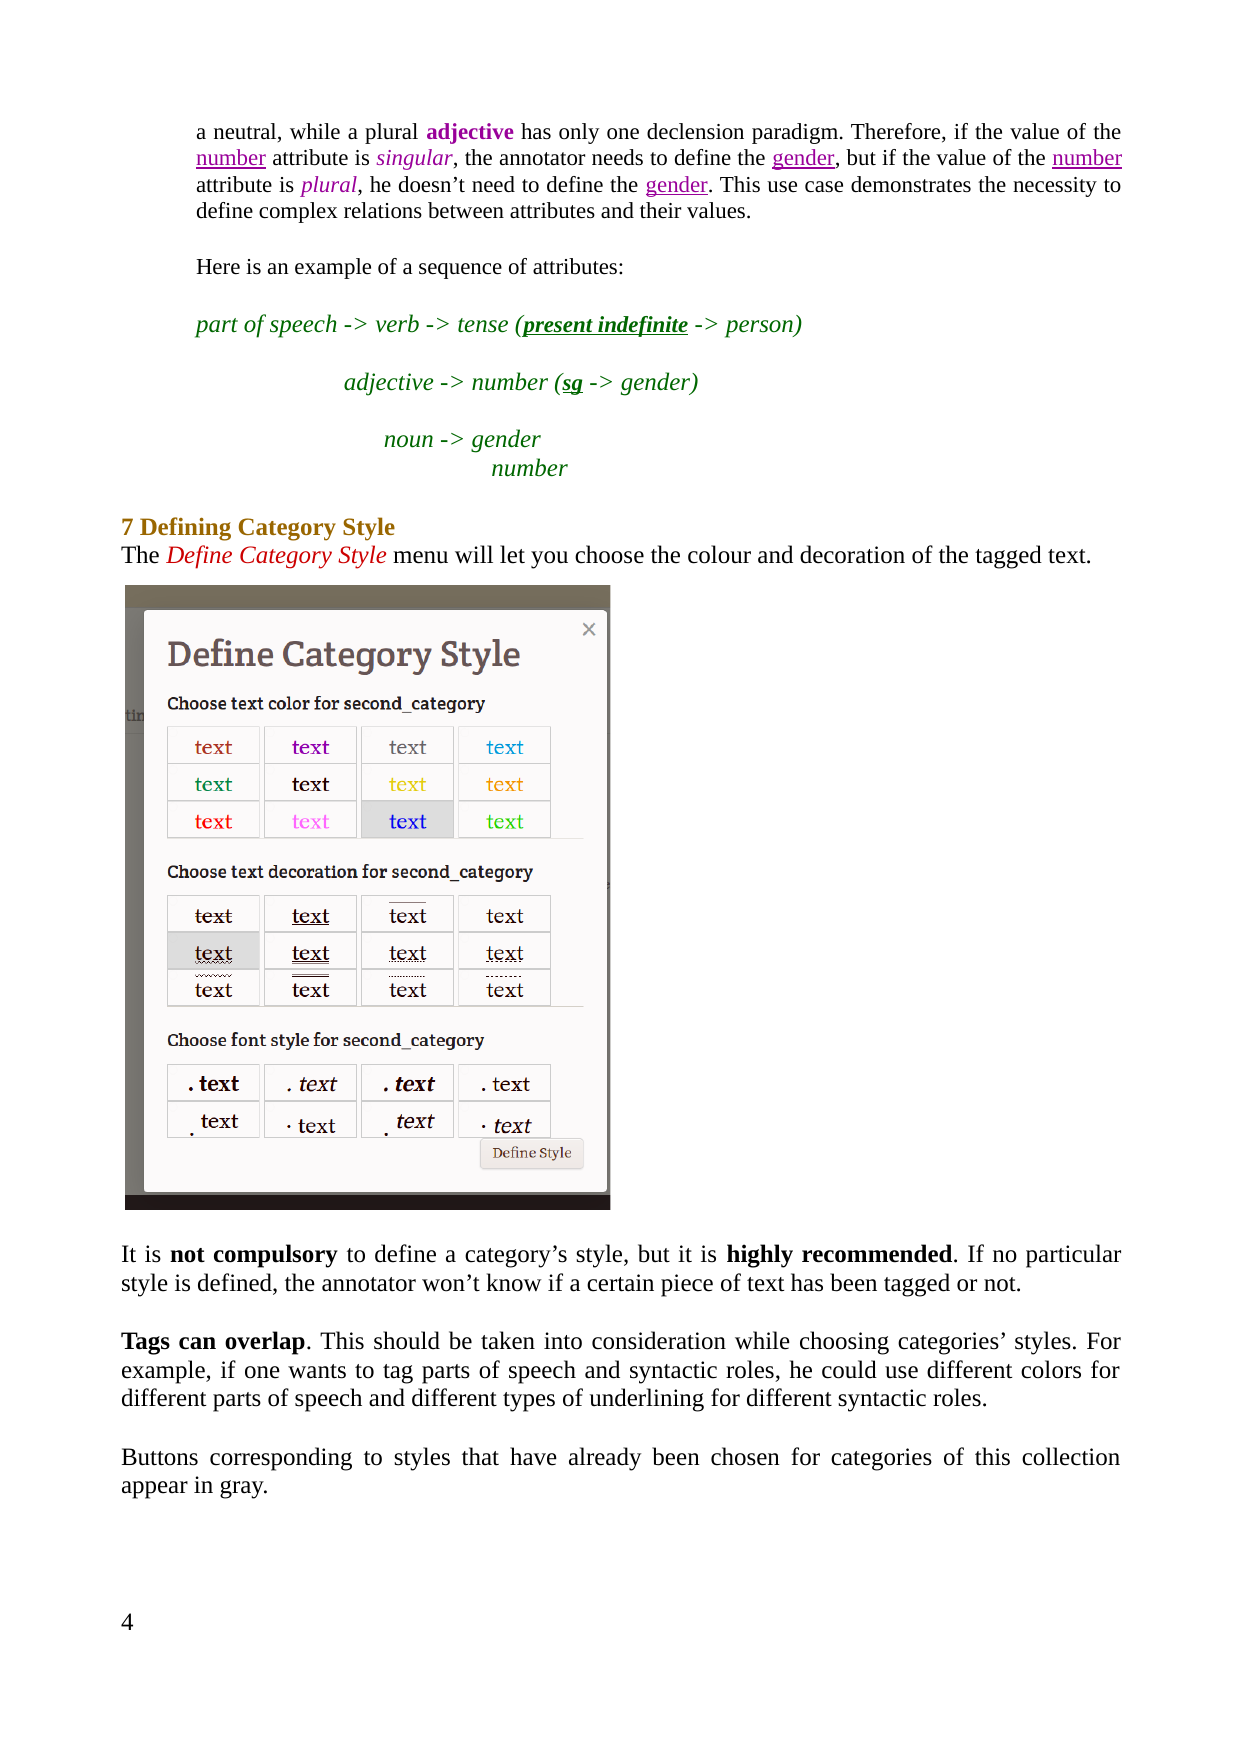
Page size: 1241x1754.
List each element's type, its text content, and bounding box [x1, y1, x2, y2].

text It is not compulsory to define a category’s style, but it is highly recommended. If no particular style is defined, the annotator won’t know if a certain piece of text has been tagged or not. [121, 1239, 1122, 1297]
picture [514, 585, 589, 1210]
text Here is an example of a sequence of attributes: [196, 253, 1122, 279]
text a neutral, while a plural adjective has only one declension paradigm. Therefore, if the value of the number attribute is singular, the annotator needs to define the gender, but if the value of the number attribute is plural, he doesn’t need to define the gender. This use case demonstrates the necessity to define complex relations between attributes and their values. [196, 118, 1122, 223]
text Buttons corresponding to styles that have already been chosen for categories of this collection appear in gray. [121, 1442, 1122, 1499]
text 7 Defining Category Style The Define Category Style menu will let you choose the colour and decoration of the tagged text. [121, 512, 1122, 569]
text part of speech -> verb -> tense (present indefinite -> person) [196, 309, 1122, 338]
text adjective -> number (sg -> gender) noun -> gender number [196, 367, 1122, 482]
text Tags can overlap. This should be taken into consideration while choosing categories’ styles. For example, if one wants to tag parts of speech and syntactic roles, he could use different colors for different parts of speech and different types of underlining for different syntactic roles. [121, 1326, 1122, 1412]
